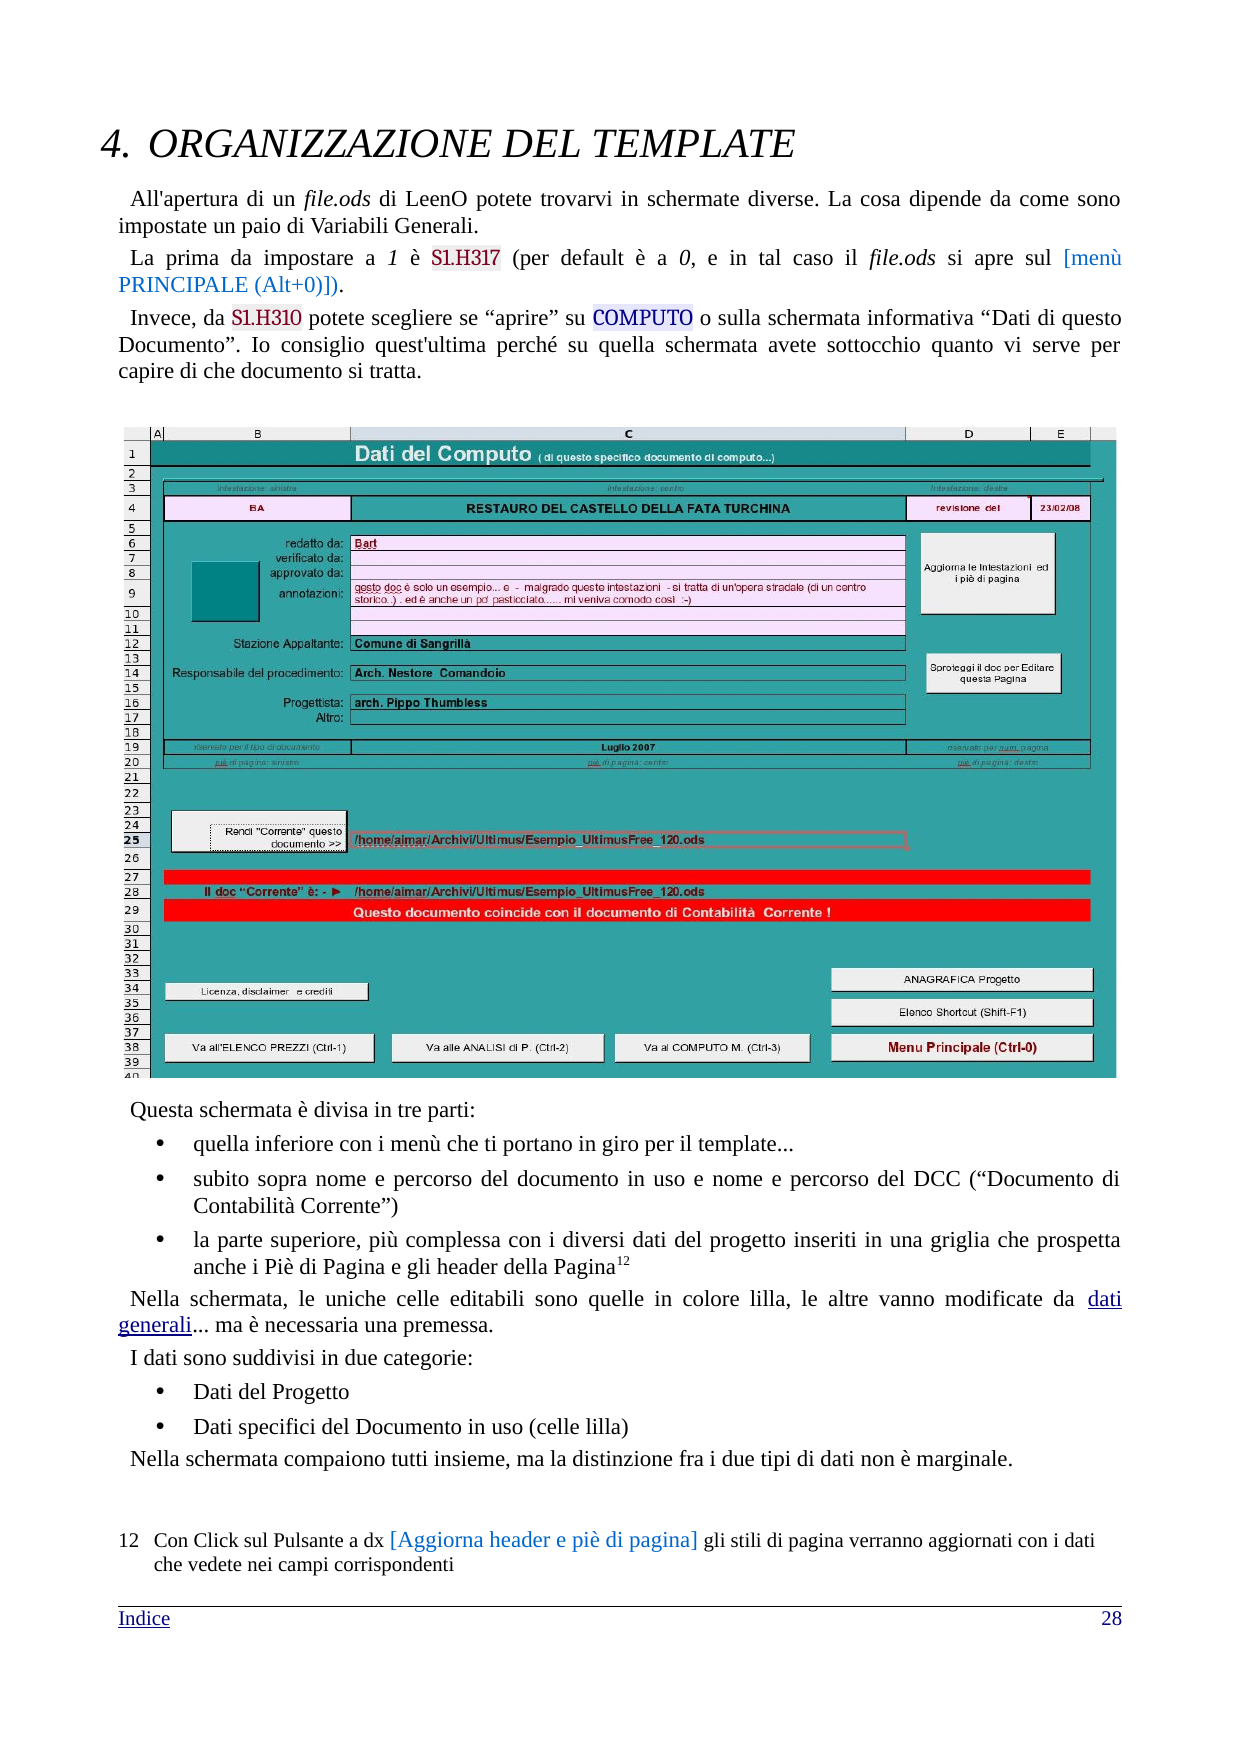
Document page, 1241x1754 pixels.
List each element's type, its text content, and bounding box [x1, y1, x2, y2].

text Invece, da S1.H310 potete scegliere se “aprire” su COMPUTO o sulla schermata informativa “Dati di questo Documento”. Io consiglio quest'ultima perché su quella schermata avete sottocchio quanto vi serve per capire di che documento si tratta. [118, 303, 1122, 383]
list Dati del Progetto [156, 1376, 1122, 1405]
text Nella schermata compaiono tutti insieme, ma la distinzione fra i due tipi di dati non è marginale. [118, 1446, 1122, 1472]
list Con Click sul Pulsante a dx [Aggiorna header e piè di pagina] gli stili di pagina verranno aggiornati con i dati che vedete nei campi corrispondenti [118, 1526, 1122, 1576]
text I dati sono suddivisi in due categorie: [118, 1344, 1122, 1370]
list quella inferiore con i menù che ti portano in giro per il template... [156, 1128, 1122, 1157]
list Dati specifici del Documento in uso (celle lilla) [156, 1411, 1122, 1439]
text La prima da impostare a 1 è S1.H317 (per default è a 0, e in tal caso il file.ods si apre sul [menù PRINCIPALE (Alt+0)]). [118, 244, 1122, 298]
text All'apertura di un file.ods di LeenO potete trovarvi in schermate diverse. La cosa dipende da come sono impostate un paio di Variabili Generali. [118, 186, 1122, 238]
picture [123, 427, 1117, 1078]
text Questa schermata è divisa in tre parti: [118, 1096, 1122, 1122]
list subito sopra nome e percorso del documento in uso e nome e percorso del DCC (“Documento di Contabilità Corrente”) [156, 1163, 1122, 1218]
text Nella schermata, le uniche celle editabili sono quelle in colore lilla, le altre vanno modificate da dati generali... ma è necessaria una premessa. [118, 1285, 1122, 1338]
subtitle ORGANIZZAZIONE DEL TEMPLATE [100, 118, 1122, 166]
list la parte superiore, più complessa con i diversi dati del progetto inseriti in una griglia che prospetta anche i Piè di Pagina e gli header della Pagina [156, 1224, 1122, 1279]
table_header [118, 422, 1122, 1096]
